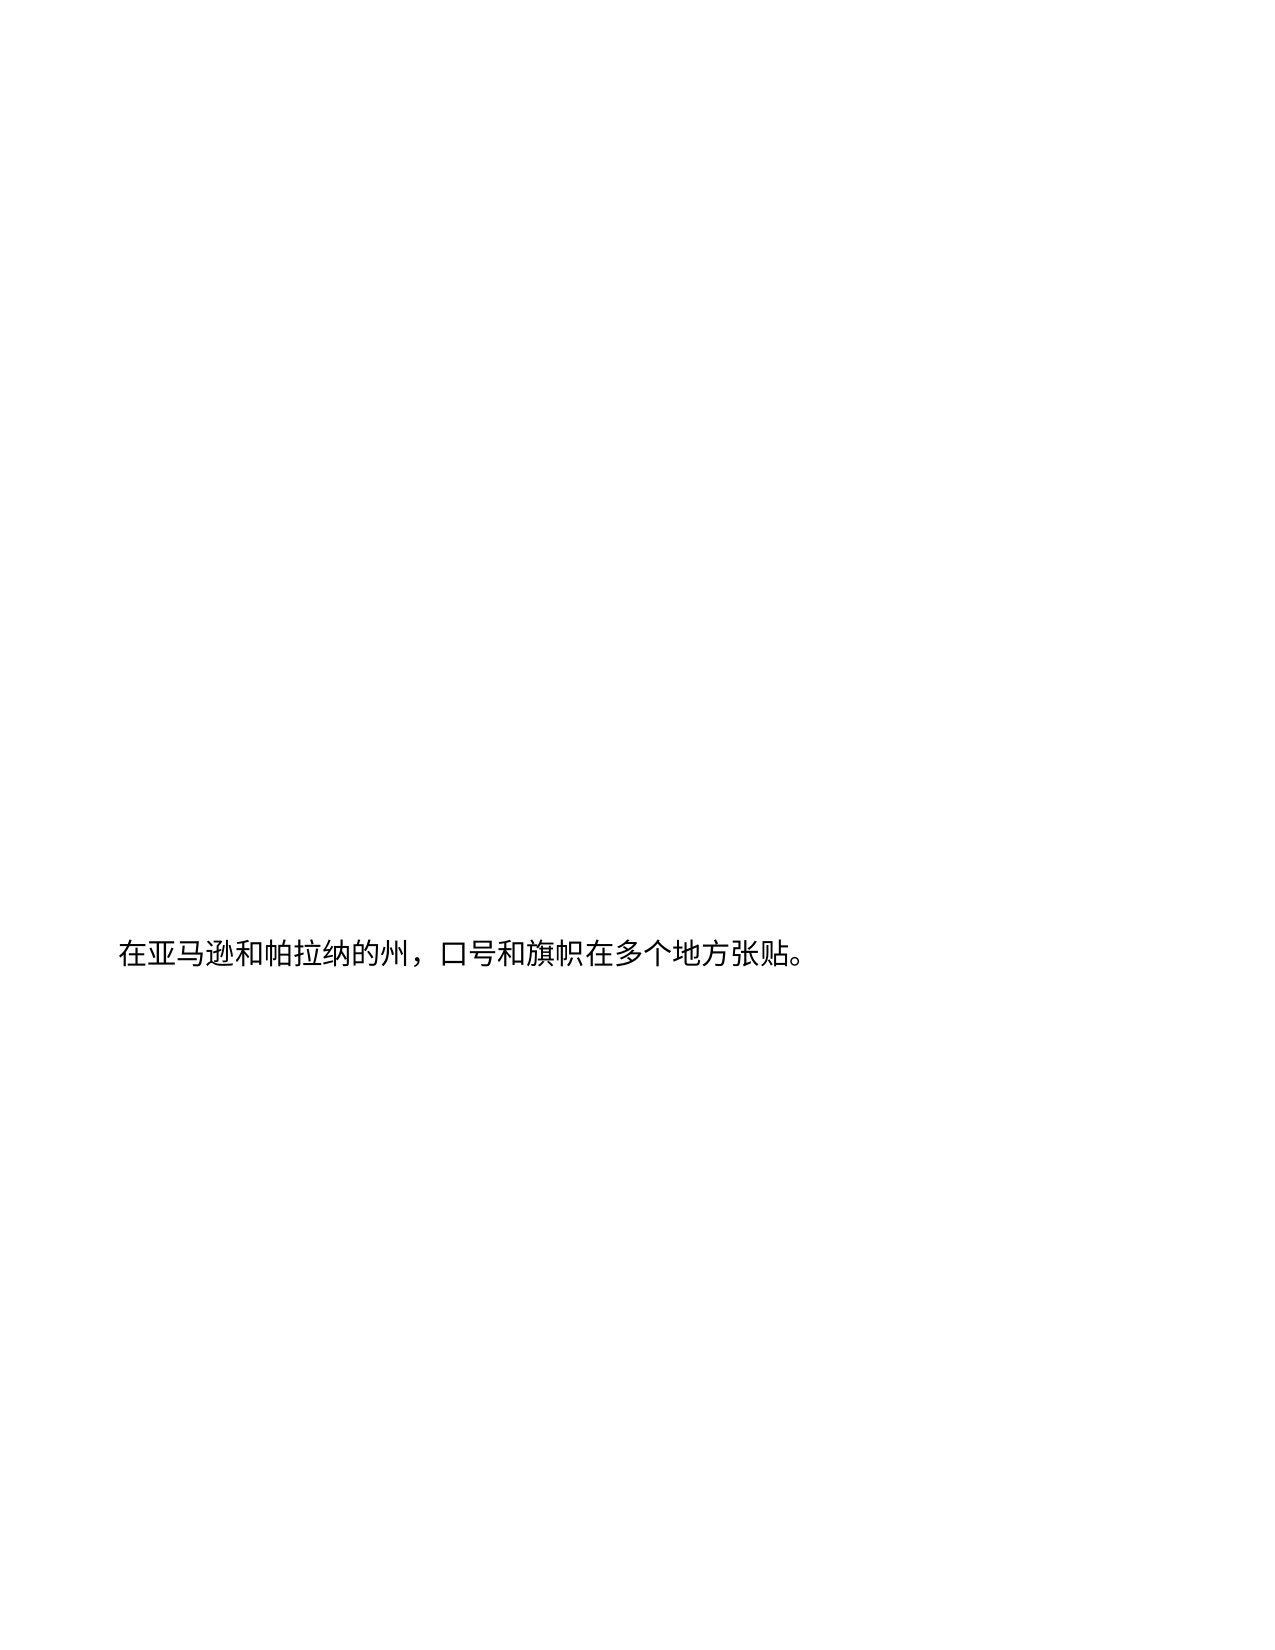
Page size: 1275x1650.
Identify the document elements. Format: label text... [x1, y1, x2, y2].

text 在亚马逊和帕拉纳的州，口号和旗帜在多个地方张贴。 [118, 118, 1157, 973]
